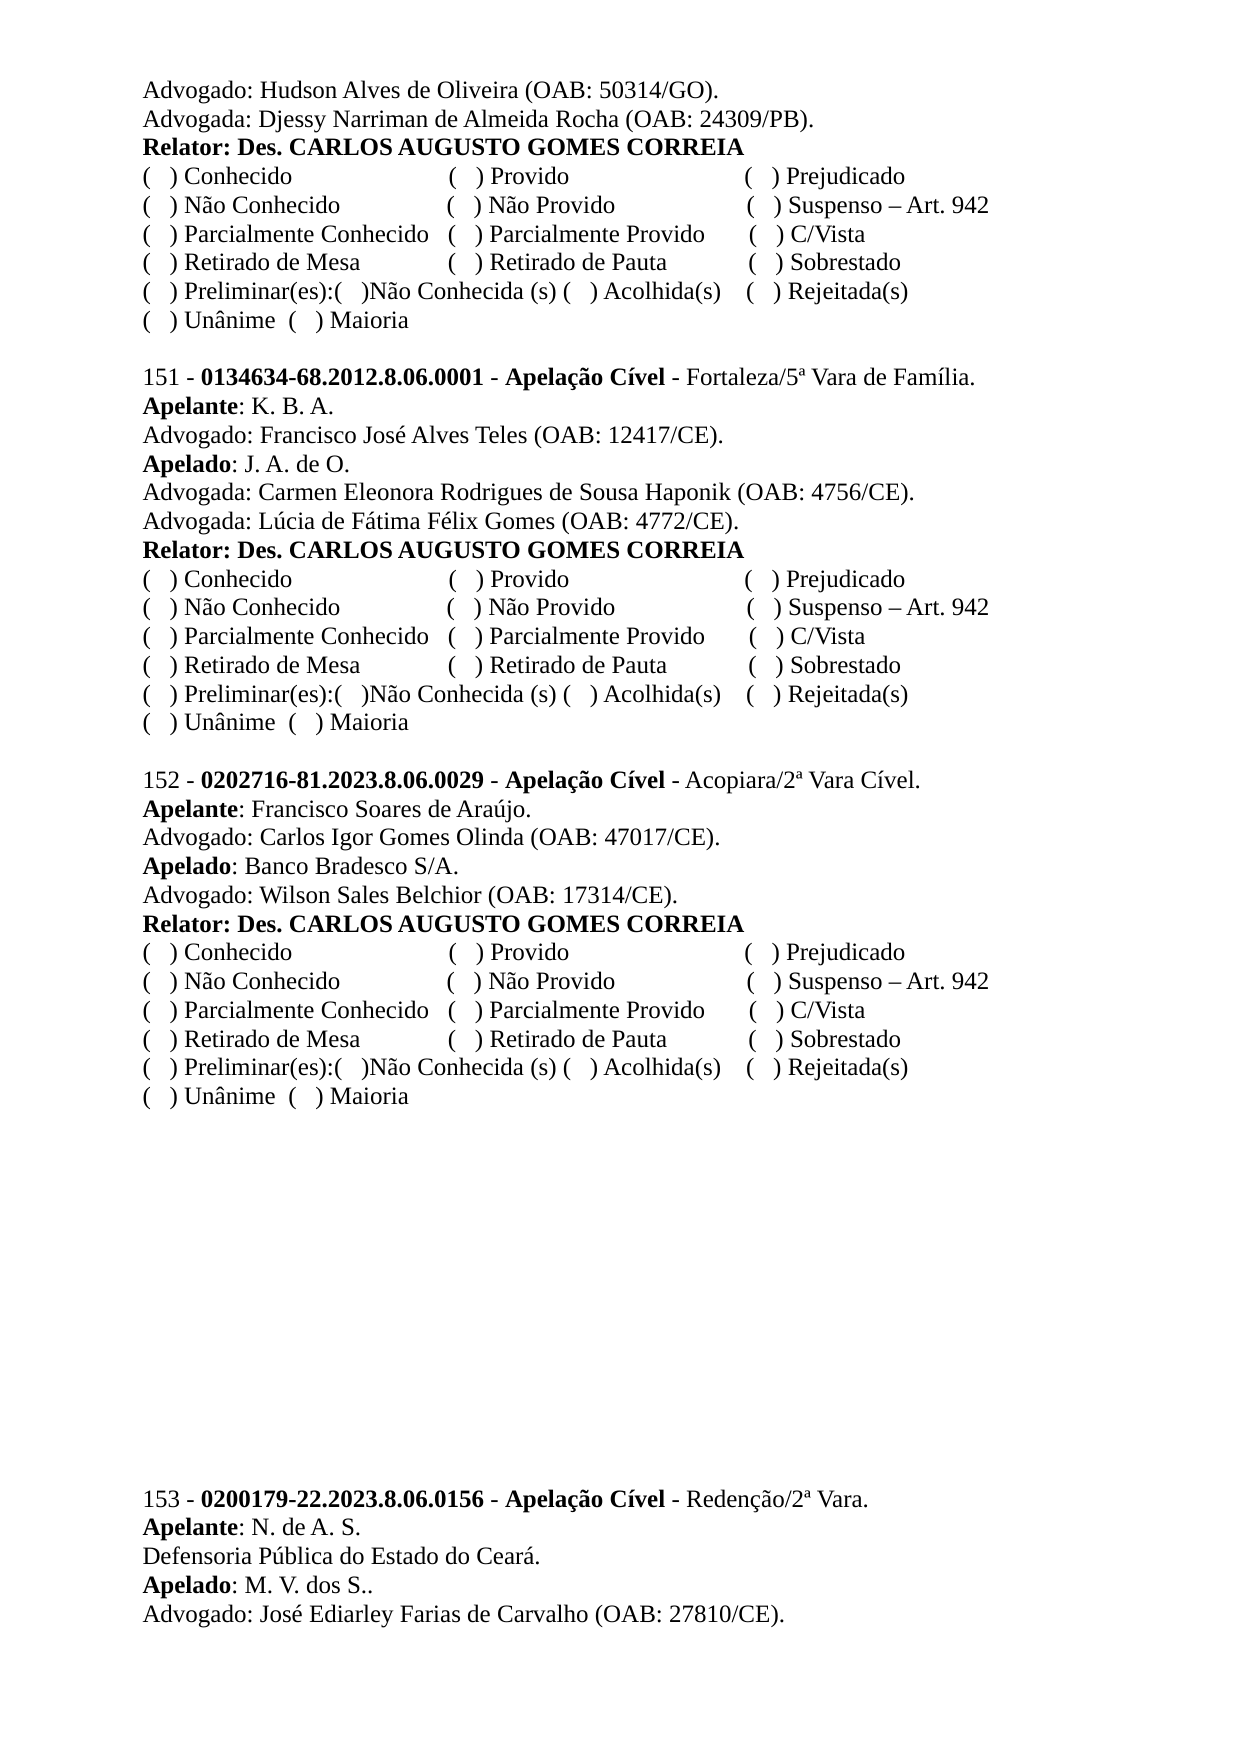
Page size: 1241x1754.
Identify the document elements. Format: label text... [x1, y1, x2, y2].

text ( ) Preliminar(es):( )Não Conhecida (s) ( ) Acolhida(s) ( ) Rejeitada(s) [142, 1052, 1158, 1081]
text ( ) Não Conhecido ( ) Não Provido ( ) Suspenso – Art. 942 [142, 190, 1158, 219]
text ( ) Preliminar(es):( )Não Conhecida (s) ( ) Acolhida(s) ( ) Rejeitada(s) [142, 276, 1158, 305]
text ( ) Unânime ( ) Maioria [142, 305, 1158, 334]
text Advogado: Francisco José Alves Teles (OAB: 12417/CE). [142, 420, 1141, 449]
text 152 - 0202716-81.2023.8.06.0029 - Apelação Cível - Acopiara/2ª Vara Cível. [142, 765, 1141, 794]
text Relator: Des. CARLOS AUGUSTO GOMES CORREIA [142, 132, 1141, 161]
text ( ) Parcialmente Conhecido ( ) Parcialmente Provido ( ) C/Vista [142, 621, 1158, 650]
text Apelado: M. V. dos S.. [142, 1570, 1141, 1599]
text ( ) Conhecido ( ) Provido ( ) Prejudicado [142, 564, 1141, 592]
text 151 - 0134634-68.2012.8.06.0001 - Apelação Cível - Fortaleza/5ª Vara de Família. [142, 362, 1141, 391]
text Advogada: Djessy Narriman de Almeida Rocha (OAB: 24309/PB). [142, 104, 1141, 132]
text Defensoria Pública do Estado do Ceará. [142, 1541, 1141, 1570]
text Advogado: Wilson Sales Belchior (OAB: 17314/CE). [142, 880, 1141, 909]
text Apelado: J. A. de O. [142, 449, 1141, 477]
text Apelado: Banco Bradesco S/A. [142, 851, 1141, 880]
text ( ) Retirado de Mesa ( ) Retirado de Pauta ( ) Sobrestado [142, 1024, 1158, 1052]
text ( ) Retirado de Mesa ( ) Retirado de Pauta ( ) Sobrestado [142, 650, 1158, 679]
text ( ) Não Conhecido ( ) Não Provido ( ) Suspenso – Art. 942 [142, 966, 1158, 995]
text ( ) Parcialmente Conhecido ( ) Parcialmente Provido ( ) C/Vista [142, 219, 1158, 247]
text Apelante: N. de A. S. [142, 1512, 1141, 1541]
text ( ) Não Conhecido ( ) Não Provido ( ) Suspenso – Art. 942 [142, 592, 1158, 621]
text ( ) Parcialmente Conhecido ( ) Parcialmente Provido ( ) C/Vista [142, 995, 1158, 1024]
text 153 - 0200179-22.2023.8.06.0156 - Apelação Cível - Redenção/2ª Vara. [142, 1484, 1141, 1512]
text ( ) Unânime ( ) Maioria [142, 1081, 1158, 1110]
text Apelante: K. B. A. [142, 391, 1141, 420]
text Apelante: Francisco Soares de Araújo. [142, 794, 1141, 822]
text ( ) Retirado de Mesa ( ) Retirado de Pauta ( ) Sobrestado [142, 247, 1158, 276]
text ( ) Conhecido ( ) Provido ( ) Prejudicado [142, 161, 1141, 190]
text Advogado: Carlos Igor Gomes Olinda (OAB: 47017/CE). [142, 822, 1141, 851]
text Relator: Des. CARLOS AUGUSTO GOMES CORREIA [142, 535, 1141, 564]
text ( ) Conhecido ( ) Provido ( ) Prejudicado [142, 937, 1141, 966]
text Advogado: Hudson Alves de Oliveira (OAB: 50314/GO). [142, 75, 1141, 104]
text ( ) Unânime ( ) Maioria [142, 707, 1158, 736]
text Advogada: Lúcia de Fátima Félix Gomes (OAB: 4772/CE). [142, 506, 1141, 535]
text Relator: Des. CARLOS AUGUSTO GOMES CORREIA [142, 909, 1141, 937]
text Advogada: Carmen Eleonora Rodrigues de Sousa Haponik (OAB: 4756/CE). [142, 477, 1141, 506]
text ( ) Preliminar(es):( )Não Conhecida (s) ( ) Acolhida(s) ( ) Rejeitada(s) [142, 679, 1158, 707]
text Advogado: José Ediarley Farias de Carvalho (OAB: 27810/CE). [142, 1599, 1141, 1627]
